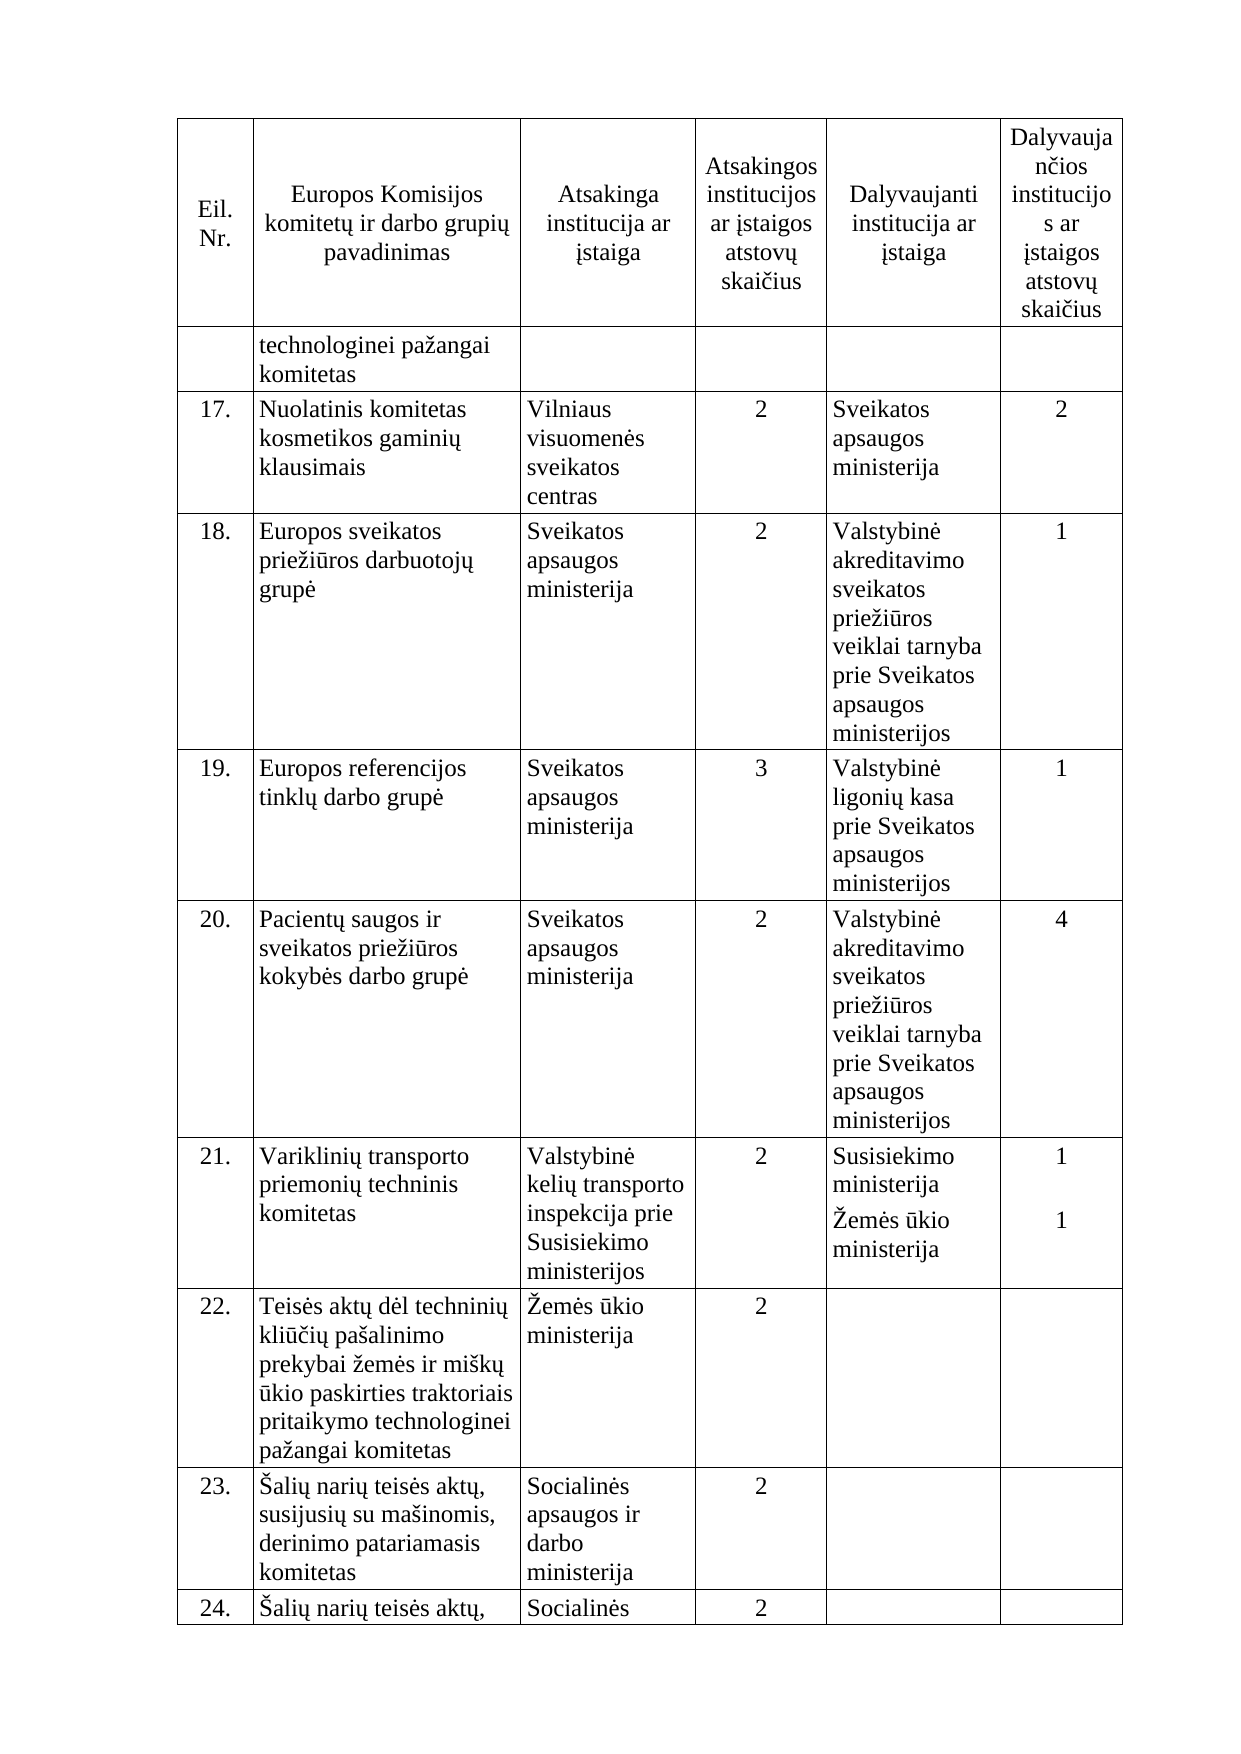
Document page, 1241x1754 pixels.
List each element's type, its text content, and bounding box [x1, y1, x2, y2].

table_header Atsakinga institucija ar įstaiga [521, 119, 695, 326]
table_cell Žemės ūkio ministerija [521, 1289, 695, 1467]
table_cell Sveikatos apsaugos ministerija [521, 514, 695, 749]
table_cell 19. [178, 750, 253, 900]
table_cell 1 [1001, 514, 1122, 749]
table_cell [1001, 327, 1122, 391]
table_cell 2 [1001, 392, 1122, 512]
table_cell [696, 327, 826, 391]
table_cell Teisės aktų dėl techninių kliūčių pašalinimo prekybai žemės ir miškų ūkio paskirties traktoriais pritaikymo technologinei pažangai komitetas [254, 1289, 520, 1467]
table_cell [1001, 1590, 1122, 1624]
table_cell [521, 327, 695, 391]
table_cell Valstybinė akreditavimo sveikatos priežiūros veiklai tarnyba prie Sveikatos apsaugos ministerijos [827, 901, 1000, 1137]
table_cell 1 [1001, 1201, 1122, 1287]
table_cell [827, 1289, 1000, 1467]
table_header Eil. Nr. [178, 119, 253, 326]
table_cell 1 [1001, 750, 1122, 900]
table_cell 24. [178, 1590, 253, 1624]
table_cell Sveikatos apsaugos ministerija [521, 750, 695, 900]
table_header Dalyvaujančios institucijos ar įstaigos atstovų skaičius [1001, 119, 1122, 326]
table_header Europos Komisijos komitetų ir darbo grupių pavadinimas [254, 119, 520, 326]
table_cell [178, 327, 253, 391]
table_cell Pacientų saugos ir sveikatos priežiūros kokybės darbo grupė [254, 901, 520, 1137]
table_cell 22. [178, 1289, 253, 1467]
table_cell technologinei pažangai komitetas [254, 327, 520, 391]
table_cell 2 [696, 1590, 826, 1624]
table_cell Susisiekimo ministerija [827, 1138, 1000, 1201]
table_cell [827, 1468, 1000, 1589]
table_cell Variklinių transporto priemonių techninis komitetas [254, 1138, 520, 1287]
table_cell 17. [178, 392, 253, 512]
table_cell 2 [696, 392, 826, 512]
table_cell Sveikatos apsaugos ministerija [521, 901, 695, 1137]
table_header Atsakingos institucijos ar įstaigos atstovų skaičius [696, 119, 826, 326]
table_cell 18. [178, 514, 253, 749]
table_cell Socialinės apsaugos ir darbo ministerija [521, 1468, 695, 1589]
table_cell [827, 1590, 1000, 1624]
table_cell 2 [696, 1289, 826, 1467]
table_cell Valstybinė kelių transporto inspekcija prie Susisiekimo ministerijos [521, 1138, 695, 1287]
table_cell 3 [696, 750, 826, 900]
table_cell Vilniaus visuomenės sveikatos centras [521, 392, 695, 512]
table_cell 2 [696, 1138, 826, 1287]
table_cell Nuolatinis komitetas kosmetikos gaminių klausimais [254, 392, 520, 512]
table_cell Šalių narių teisės aktų, [254, 1590, 520, 1624]
table_cell 2 [696, 901, 826, 1137]
table_cell Europos referencijos tinklų darbo grupė [254, 750, 520, 900]
table_cell [1001, 1468, 1122, 1589]
table_cell [827, 327, 1000, 391]
table_cell Socialinės [521, 1590, 695, 1624]
table_cell 2 [696, 1468, 826, 1589]
table_cell Žemės ūkio ministerija [827, 1201, 1000, 1287]
table_cell 4 [1001, 901, 1122, 1137]
table_cell Valstybinė ligonių kasa prie Sveikatos apsaugos ministerijos [827, 750, 1000, 900]
table_cell 20. [178, 901, 253, 1137]
table_cell [1001, 1289, 1122, 1467]
table_cell 23. [178, 1468, 253, 1589]
table_cell Valstybinė akreditavimo sveikatos priežiūros veiklai tarnyba prie Sveikatos apsaugos ministerijos [827, 514, 1000, 749]
table_cell 21. [178, 1138, 253, 1287]
table_header Dalyvaujanti institucija ar įstaiga [827, 119, 1000, 326]
table_cell Šalių narių teisės aktų, susijusių su mašinomis, derinimo patariamasis komitetas [254, 1468, 520, 1589]
table_cell 1 [1001, 1138, 1122, 1201]
table_cell Europos sveikatos priežiūros darbuotojų grupė [254, 514, 520, 749]
table_cell Sveikatos apsaugos ministerija [827, 392, 1000, 512]
table_cell 2 [696, 514, 826, 749]
